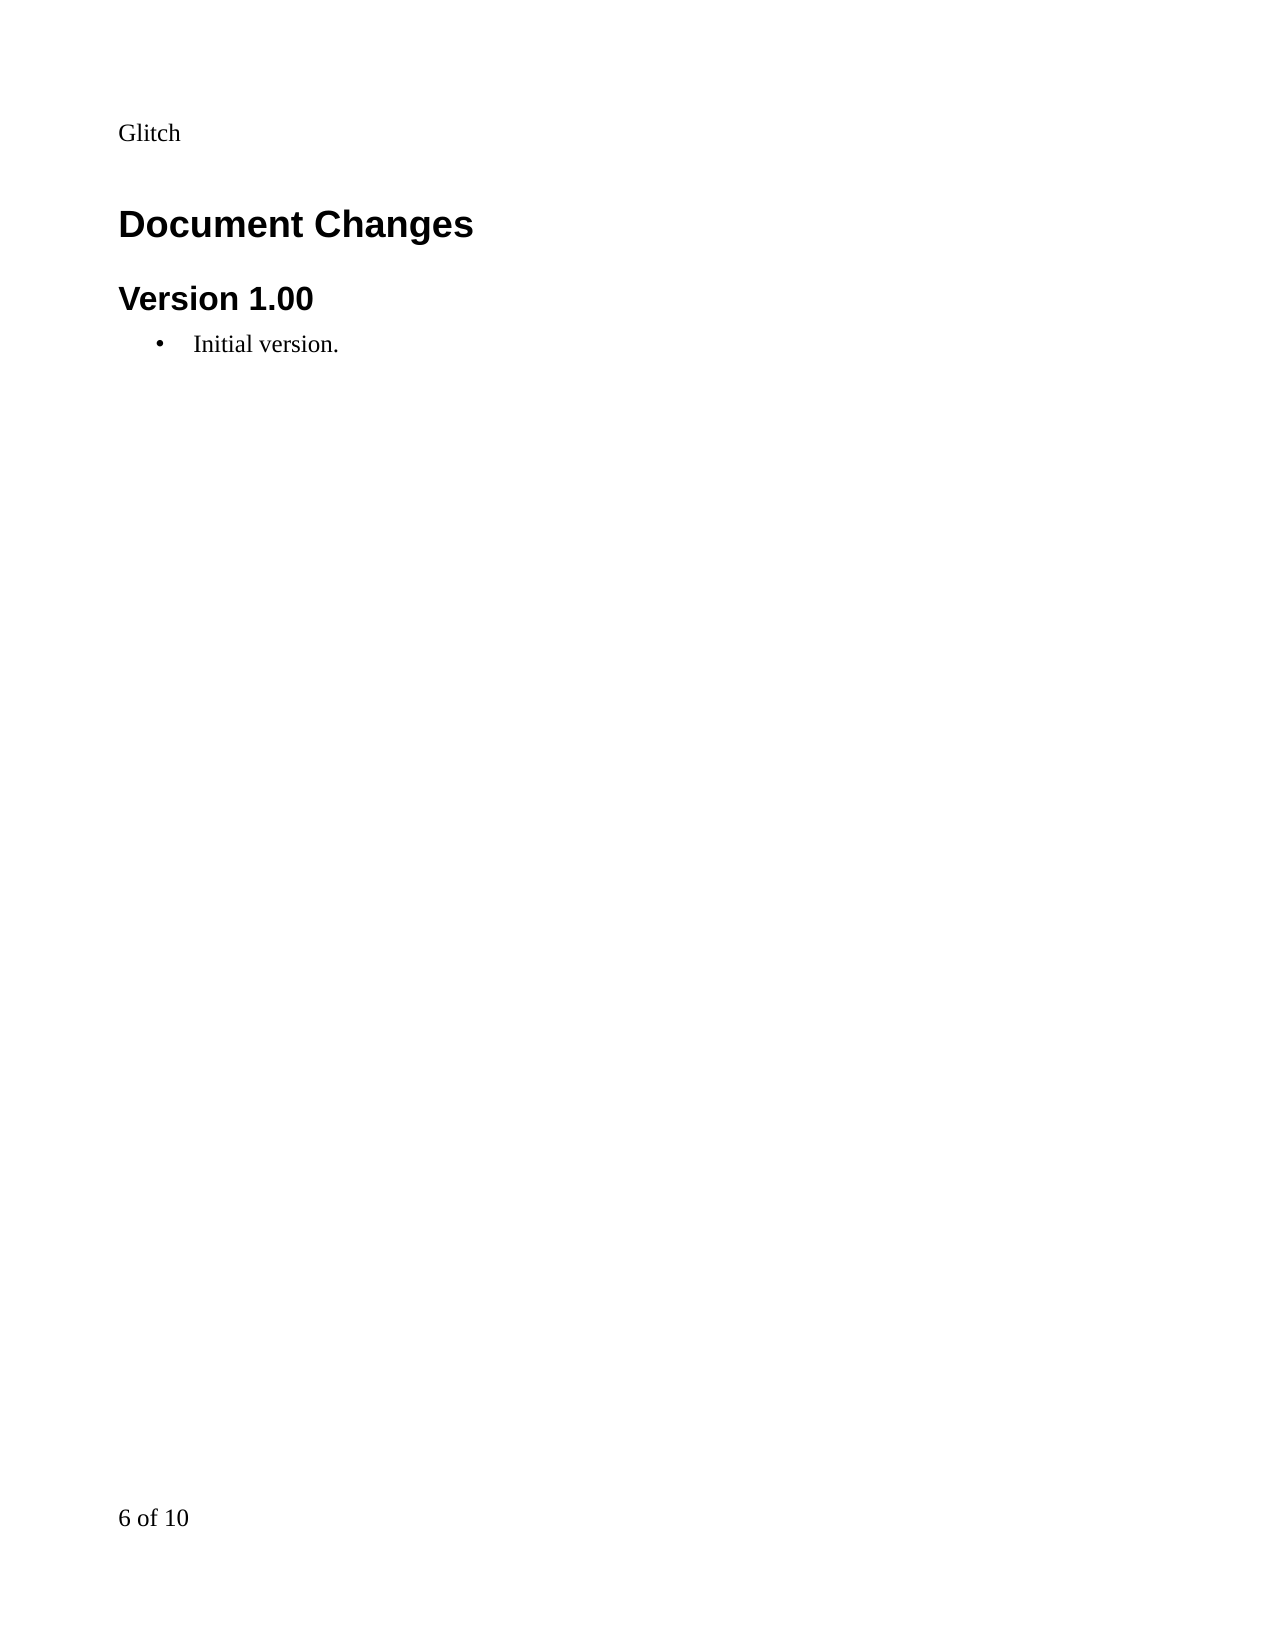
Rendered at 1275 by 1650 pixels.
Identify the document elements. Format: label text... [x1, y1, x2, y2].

subtitle Document Changes [118, 201, 1157, 245]
list Initial version. [156, 329, 1157, 358]
subtitle Version 1.00 [118, 278, 1157, 317]
